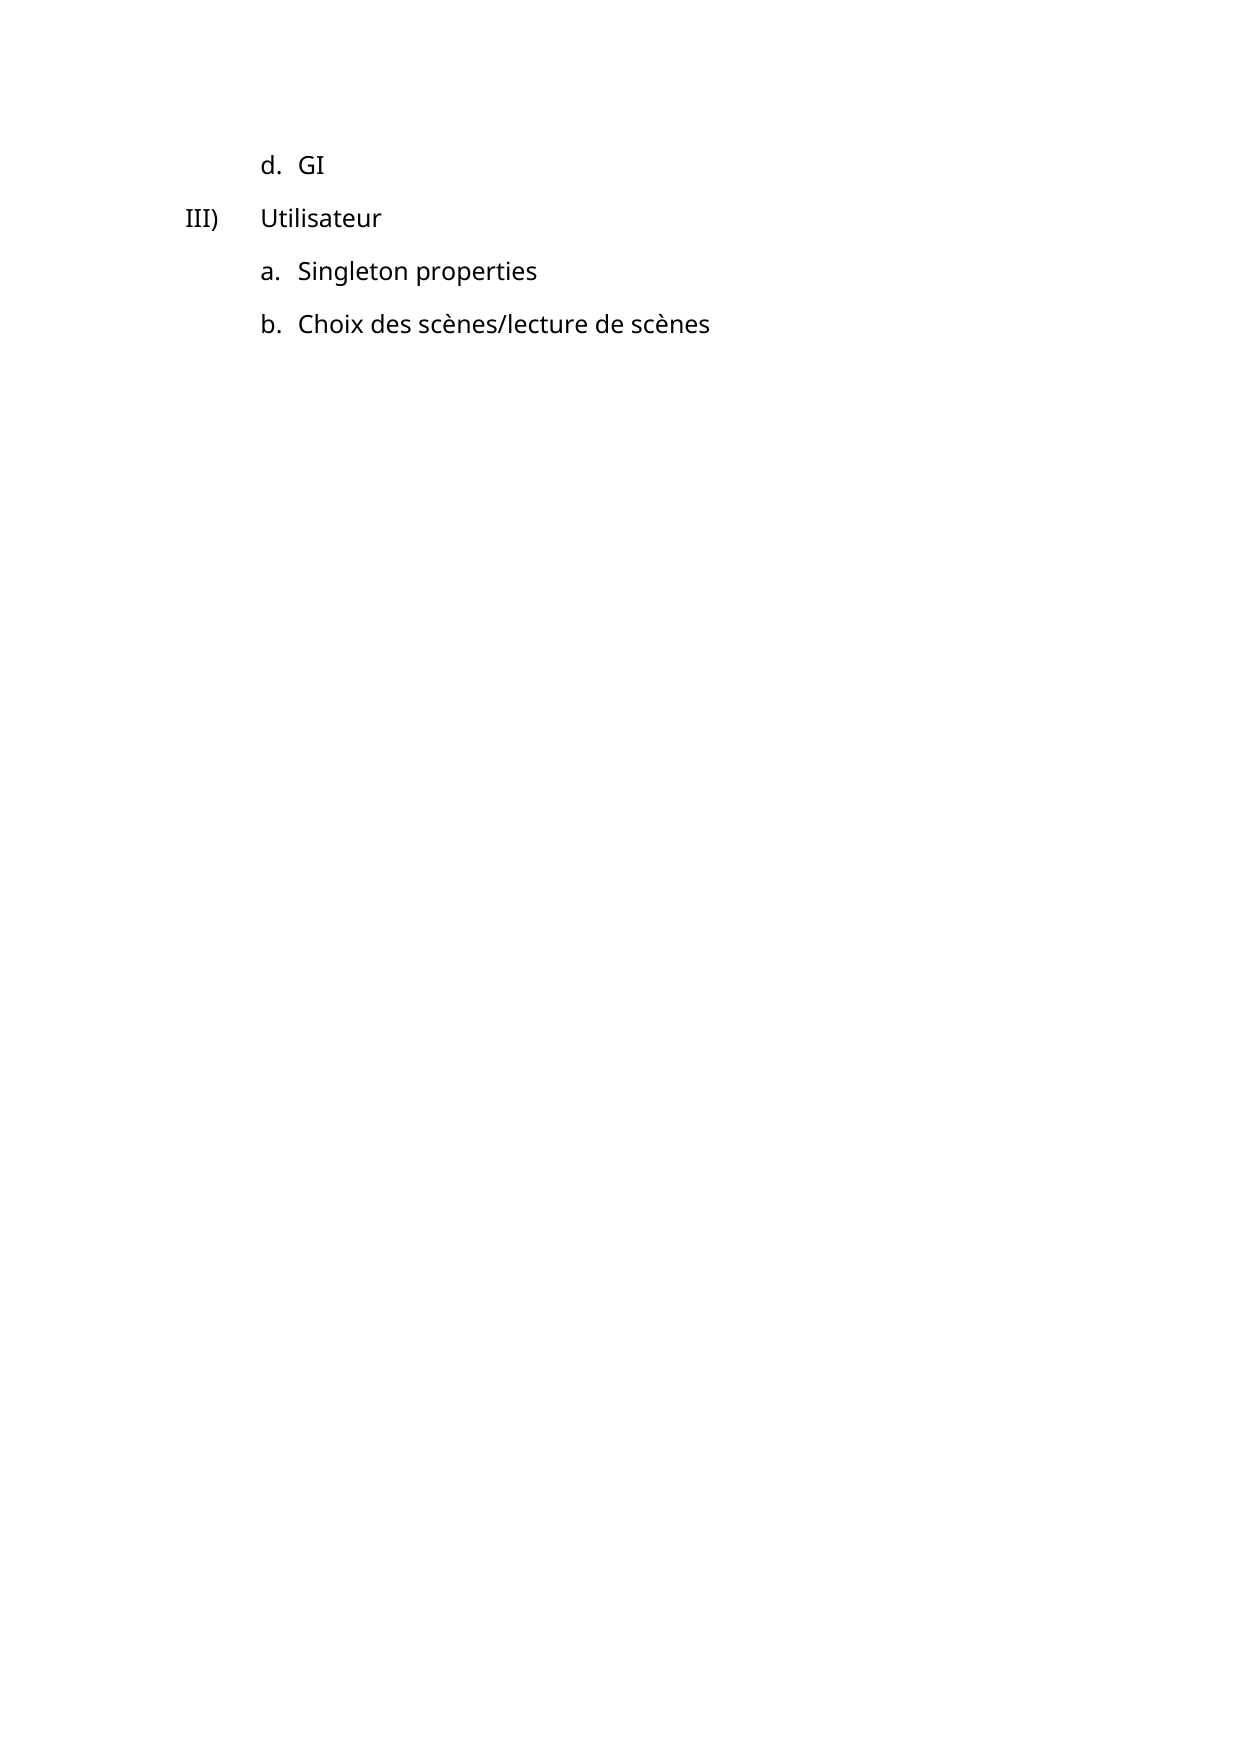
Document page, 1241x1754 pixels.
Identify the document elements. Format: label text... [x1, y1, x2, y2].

list Choix des scènes/lecture de scènes [260, 307, 1093, 341]
list Utilisateur [185, 201, 1093, 235]
list Singleton properties [260, 254, 1093, 288]
list GI [260, 148, 1093, 182]
